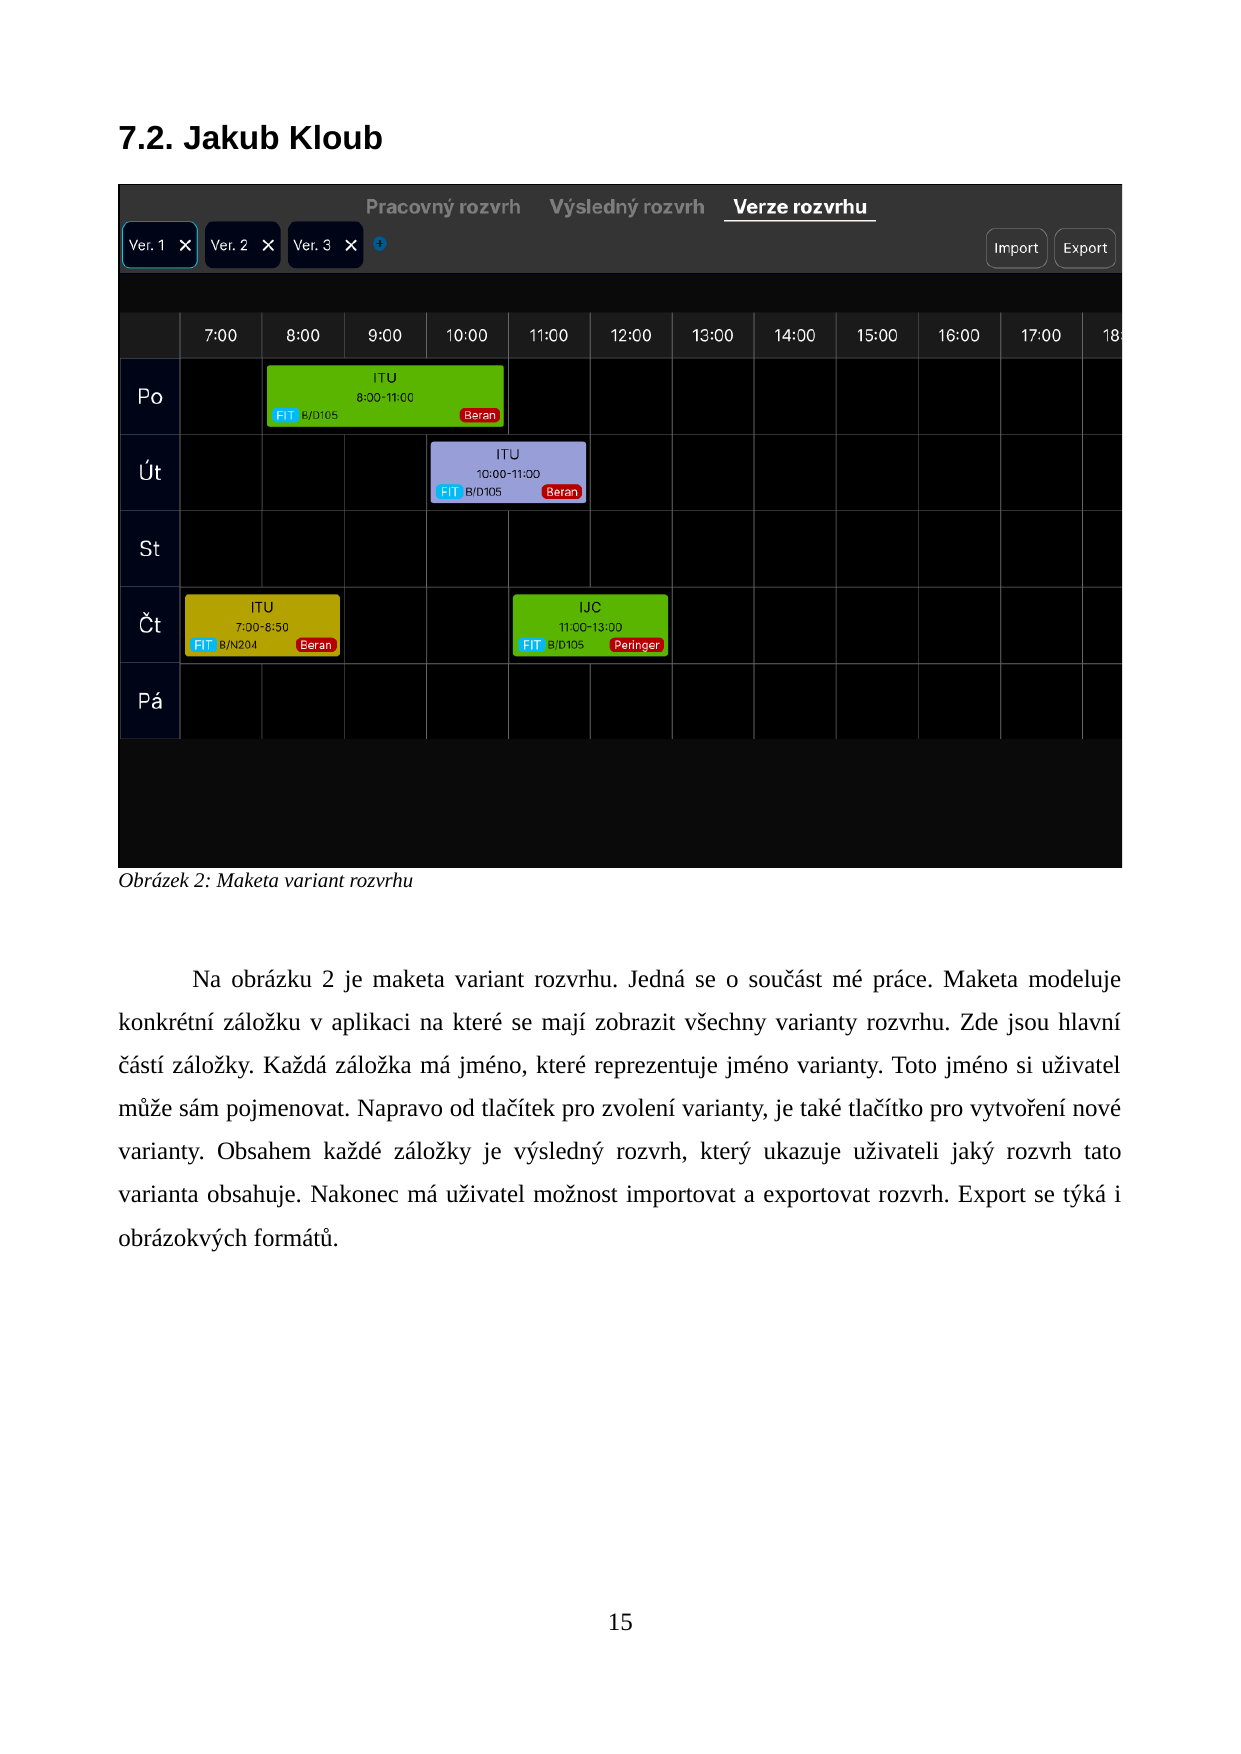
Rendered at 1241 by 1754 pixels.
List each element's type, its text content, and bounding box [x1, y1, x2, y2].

picture [118, 184, 1123, 868]
subtitle Jakub Kloub [118, 118, 1122, 157]
text Obrázek 2: Maketa variant rozvrhu [118, 868, 1122, 892]
text Na obrázku 2 je maketa variant rozvrhu. Jedná se o součást mé práce. Maketa modeluje konkrétní záložku v aplikaci na které se mají zobrazit všechny varianty rozvrhu. Zde jsou hlavní částí záložky. Každá záložka má jméno, které reprezentuje jméno varianty. Toto jméno si uživatel může sám pojmenovat. Napravo od tlačítek pro zvolení varianty, je také tlačítko pro vytvoření nové varianty. Obsahem každé záložky je výsledný rozvrh, který ukazuje uživateli jaký rozvrh tato varianta obsahuje. Nakonec má uživatel možnost importovat a exportovat rozvrh. Export se týká i obrázokvých formátů. [118, 964, 1122, 1251]
